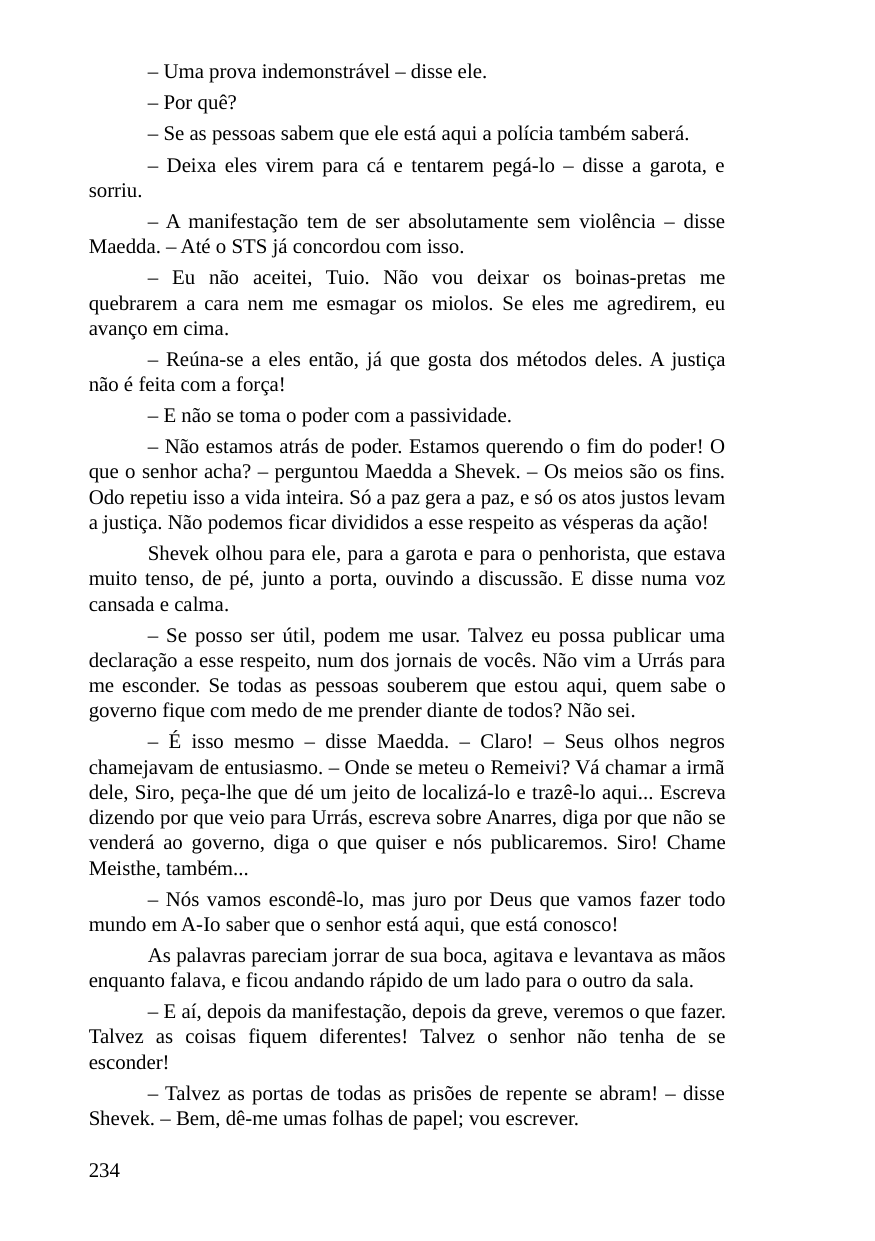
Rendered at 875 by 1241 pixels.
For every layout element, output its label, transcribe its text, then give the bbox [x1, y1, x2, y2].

text – Talvez as portas de todas as prisões de repente se abram! – disse Shevek. – Bem, dê-me umas folhas de papel; vou escrever. [88, 1081, 726, 1130]
text – Se posso ser útil, podem me usar. Talvez eu possa publicar uma declaração a esse respeito, num dos jornais de vocês. Não vim a Urrás para me esconder. Se todas as pessoas souberem que estou aqui, quem sabe o governo fique com medo de me prender diante de todos? Não sei. [88, 623, 726, 722]
text – Eu não aceitei, Tuio. Não vou deixar os boinas-pretas me quebrarem a cara nem me esmagar os miolos. Se eles me agredirem, eu avanço em cima. [88, 265, 726, 340]
text – Por quê? [88, 90, 726, 114]
text As palavras pareciam jorrar de sua boca, agitava e levantava as mãos enquanto falava, e ficou andando rápido de um lado para o outro da sala. [88, 943, 726, 992]
text – A manifestação tem de ser absolutamente sem violência – disse Maedda. – Até o STS já concordou com isso. [88, 209, 726, 258]
text – Reúna-se a eles então, já que gosta dos métodos deles. A justiça não é feita com a força! [88, 347, 726, 396]
text Shevek olhou para ele, para a garota e para o penhorista, que estava muito tenso, de pé, junto a porta, ouvindo a discussão. E disse numa voz cansada e calma. [88, 541, 726, 616]
text – É isso mesmo – disse Maedda. – Claro! – Seus olhos negros chamejavam de entusiasmo. – Onde se meteu o Remeivi? Vá chamar a irmã dele, Siro, peça-lhe que dé um jeito de localizá-lo e trazê-lo aqui... Escreva dizendo por que veio para Urrás, escreva sobre Anarres, diga por que não se venderá ao governo, diga o que quiser e nós publicaremos. Siro! Chame Meisthe, também... [88, 729, 726, 879]
text – Deixa eles virem para cá e tentarem pegá-lo – disse a garota, e sorriu. [88, 152, 726, 202]
text – E não se toma o poder com a passividade. [88, 403, 726, 427]
text – Se as pessoas sabem que ele está aqui a polícia também saberá. [88, 121, 726, 145]
text – Uma prova indemonstrável – disse ele. [88, 59, 726, 83]
text – Nós vamos escondê-lo, mas juro por Deus que vamos fazer todo mundo em A-Io saber que o senhor está aqui, que está conosco! [88, 887, 726, 936]
text – E aí, depois da manifestação, depois da greve, veremos o que fazer. Talvez as coisas fiquem diferentes! Talvez o senhor não tenha de se esconder! [88, 999, 726, 1074]
text – Não estamos atrás de poder. Estamos querendo o fim do poder! O que o senhor acha? – perguntou Maedda a Shevek. – Os meios são os fins. Odo repetiu isso a vida inteira. Só a paz gera a paz, e só os atos justos levam a justiça. Não podemos ficar divididos a esse respeito as vésperas da ação! [88, 434, 726, 534]
